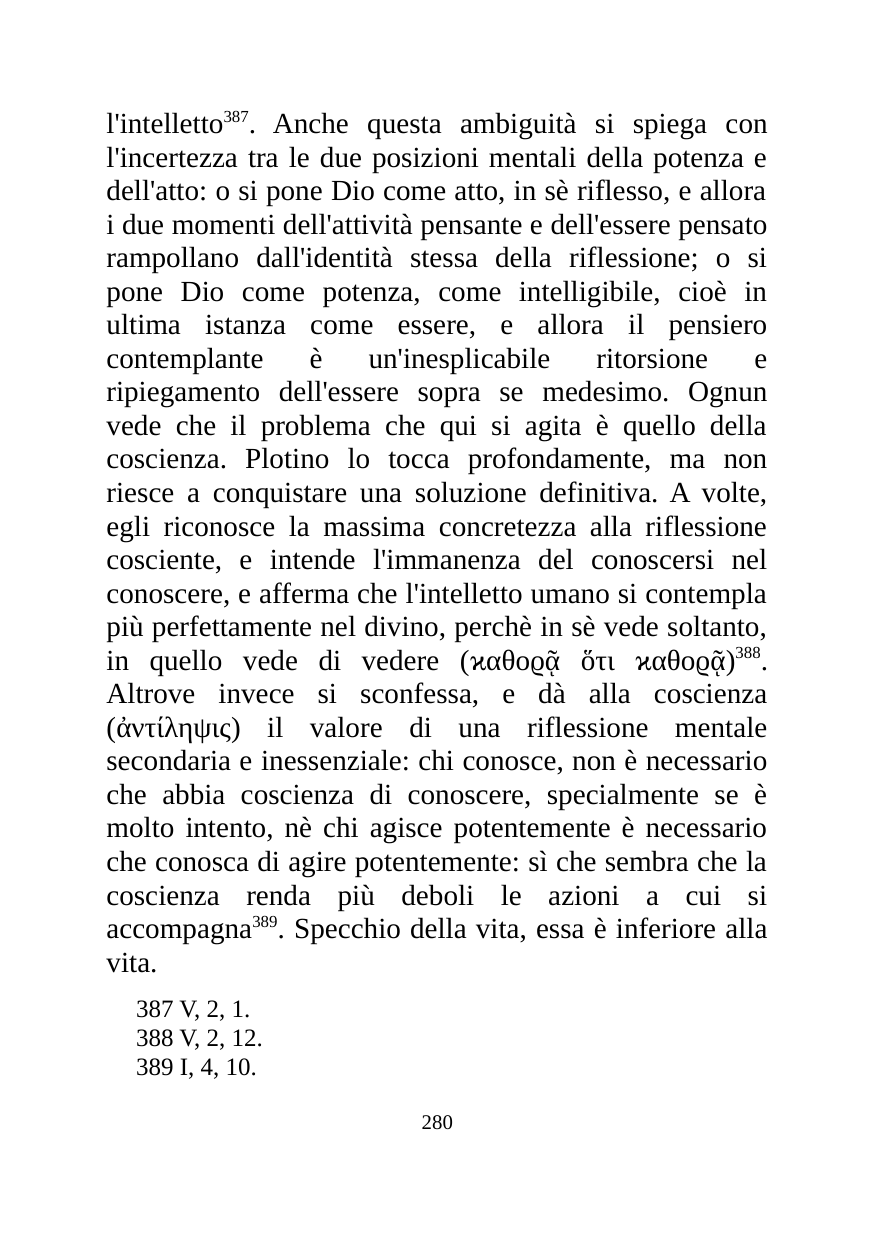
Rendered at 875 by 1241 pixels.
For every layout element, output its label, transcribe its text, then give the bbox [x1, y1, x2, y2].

text V, 2, 1. [106, 994, 768, 1023]
text I, 4, 10. [106, 1052, 768, 1080]
text l'intelletto. Anche questa ambiguità si spiega con l'incertezza tra le due posizioni mentali della potenza e dell'atto: o si pone Dio come atto, in sè riflesso, e allora i due momenti dell'attività pensante e dell'essere pensato rampollano dall'identità stessa della riflessione; o si pone Dio come potenza, come intelligibile, cioè in ultima istanza come essere, e allora il pensiero contemplante è un'inesplicabile ritorsione e ripiegamento dell'essere sopra se medesimo. Ognun vede che il problema che qui si agita è quello della coscienza. Plotino lo tocca profondamente, ma non riesce a conquistare una soluzione definitiva. A volte, egli riconosce la massima concretezza alla riflessione cosciente, e intende l'immanenza del conoscersi nel conoscere, e afferma che l'intelletto umano si contempla più perfettamente nel divino, perchè in sè vede soltanto, in quello vede di vedere (ϰαθοϱᾷ ὅτι ϰαθοϱᾷ). Altrove invece si sconfessa, e dà alla coscienza (ἀντίληψις) il valore di una riflessione mentale secondaria e inessenziale: chi conosce, non è necessario che abbia coscienza di conoscere, specialmente se è molto intento, nè chi agisce potentemente è necessario che conosca di agire potentemente: sì che sembra che la coscienza renda più deboli le azioni a cui si accompagna. Specchio della vita, essa è inferiore alla vita. [106, 106, 768, 978]
text V, 2, 12. [106, 1023, 768, 1052]
